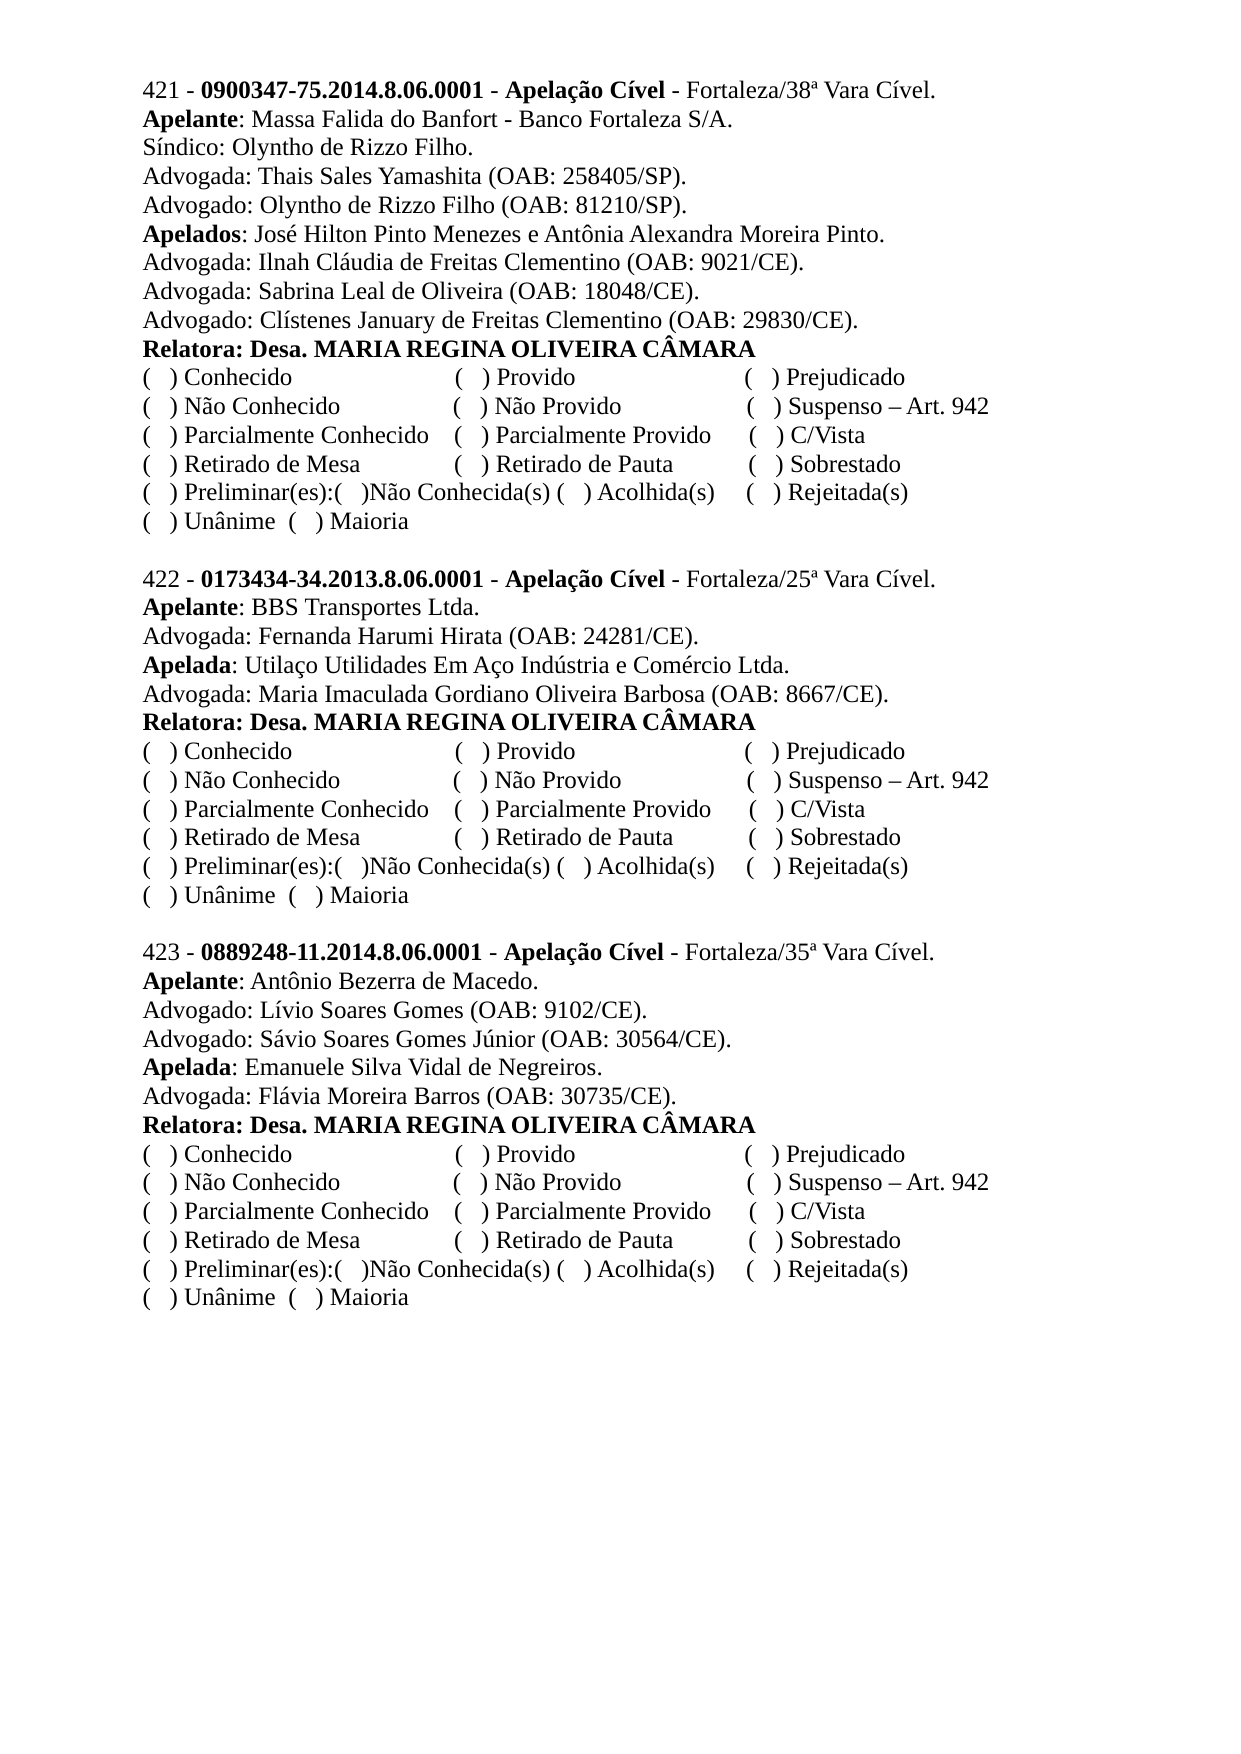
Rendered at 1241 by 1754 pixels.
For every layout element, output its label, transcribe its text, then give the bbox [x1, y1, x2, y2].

text ( ) Retirado de Mesa ( ) Retirado de Pauta ( ) Sobrestado [142, 449, 1158, 477]
text Advogada: Maria Imaculada Gordiano Oliveira Barbosa (OAB: 8667/CE). [142, 679, 1141, 707]
text Síndico: Olyntho de Rizzo Filho. [142, 132, 1141, 161]
text Apelada: Emanuele Silva Vidal de Negreiros. [142, 1052, 1141, 1081]
text ( ) Parcialmente Conhecido ( ) Parcialmente Provido ( ) C/Vista [142, 1196, 1158, 1225]
text ( ) Retirado de Mesa ( ) Retirado de Pauta ( ) Sobrestado [142, 822, 1158, 851]
text Apelados: José Hilton Pinto Menezes e Antônia Alexandra Moreira Pinto. [142, 219, 1141, 247]
text Advogada: Sabrina Leal de Oliveira (OAB: 18048/CE). [142, 276, 1141, 305]
text ( ) Conhecido ( ) Provido ( ) Prejudicado [142, 1139, 1141, 1167]
text ( ) Parcialmente Conhecido ( ) Parcialmente Provido ( ) C/Vista [142, 794, 1158, 822]
text ( ) Preliminar(es):( )Não Conhecida(s) ( ) Acolhida(s) ( ) Rejeitada(s) [142, 851, 1158, 880]
text 422 - 0173434-34.2013.8.06.0001 - Apelação Cível - Fortaleza/25ª Vara Cível. [142, 564, 1141, 592]
text Advogado: Lívio Soares Gomes (OAB: 9102/CE). [142, 995, 1141, 1024]
text 421 - 0900347-75.2014.8.06.0001 - Apelação Cível - Fortaleza/38ª Vara Cível. [142, 75, 1141, 104]
text ( ) Não Conhecido ( ) Não Provido ( ) Suspenso – Art. 942 [142, 765, 1158, 794]
text 423 - 0889248-11.2014.8.06.0001 - Apelação Cível - Fortaleza/35ª Vara Cível. [142, 937, 1141, 966]
text ( ) Unânime ( ) Maioria [142, 1282, 1158, 1311]
text Apelada: Utilaço Utilidades Em Aço Indústria e Comércio Ltda. [142, 650, 1141, 679]
text ( ) Preliminar(es):( )Não Conhecida(s) ( ) Acolhida(s) ( ) Rejeitada(s) [142, 477, 1158, 506]
text Apelante: BBS Transportes Ltda. [142, 592, 1141, 621]
text ( ) Unânime ( ) Maioria [142, 506, 1158, 535]
text Advogado: Clístenes January de Freitas Clementino (OAB: 29830/CE). [142, 305, 1141, 334]
text Advogado: Olyntho de Rizzo Filho (OAB: 81210/SP). [142, 190, 1141, 219]
text Advogada: Fernanda Harumi Hirata (OAB: 24281/CE). [142, 621, 1141, 650]
text Apelante: Antônio Bezerra de Macedo. [142, 966, 1141, 995]
text Relatora: Desa. MARIA REGINA OLIVEIRA CÂMARA [142, 334, 1141, 362]
text Advogada: Thais Sales Yamashita (OAB: 258405/SP). [142, 161, 1141, 190]
text Advogada: Ilnah Cláudia de Freitas Clementino (OAB: 9021/CE). [142, 247, 1141, 276]
text ( ) Unânime ( ) Maioria [142, 880, 1158, 909]
text Advogada: Flávia Moreira Barros (OAB: 30735/CE). [142, 1081, 1141, 1110]
text ( ) Conhecido ( ) Provido ( ) Prejudicado [142, 362, 1141, 391]
text Relatora: Desa. MARIA REGINA OLIVEIRA CÂMARA [142, 707, 1141, 736]
text Relatora: Desa. MARIA REGINA OLIVEIRA CÂMARA [142, 1110, 1141, 1139]
text ( ) Retirado de Mesa ( ) Retirado de Pauta ( ) Sobrestado [142, 1225, 1158, 1254]
text Advogado: Sávio Soares Gomes Júnior (OAB: 30564/CE). [142, 1024, 1141, 1052]
text ( ) Não Conhecido ( ) Não Provido ( ) Suspenso – Art. 942 [142, 391, 1158, 420]
text ( ) Preliminar(es):( )Não Conhecida(s) ( ) Acolhida(s) ( ) Rejeitada(s) [142, 1254, 1158, 1282]
text ( ) Não Conhecido ( ) Não Provido ( ) Suspenso – Art. 942 [142, 1167, 1158, 1196]
text ( ) Parcialmente Conhecido ( ) Parcialmente Provido ( ) C/Vista [142, 420, 1158, 449]
text Apelante: Massa Falida do Banfort - Banco Fortaleza S/A. [142, 104, 1141, 132]
text ( ) Conhecido ( ) Provido ( ) Prejudicado [142, 736, 1141, 765]
